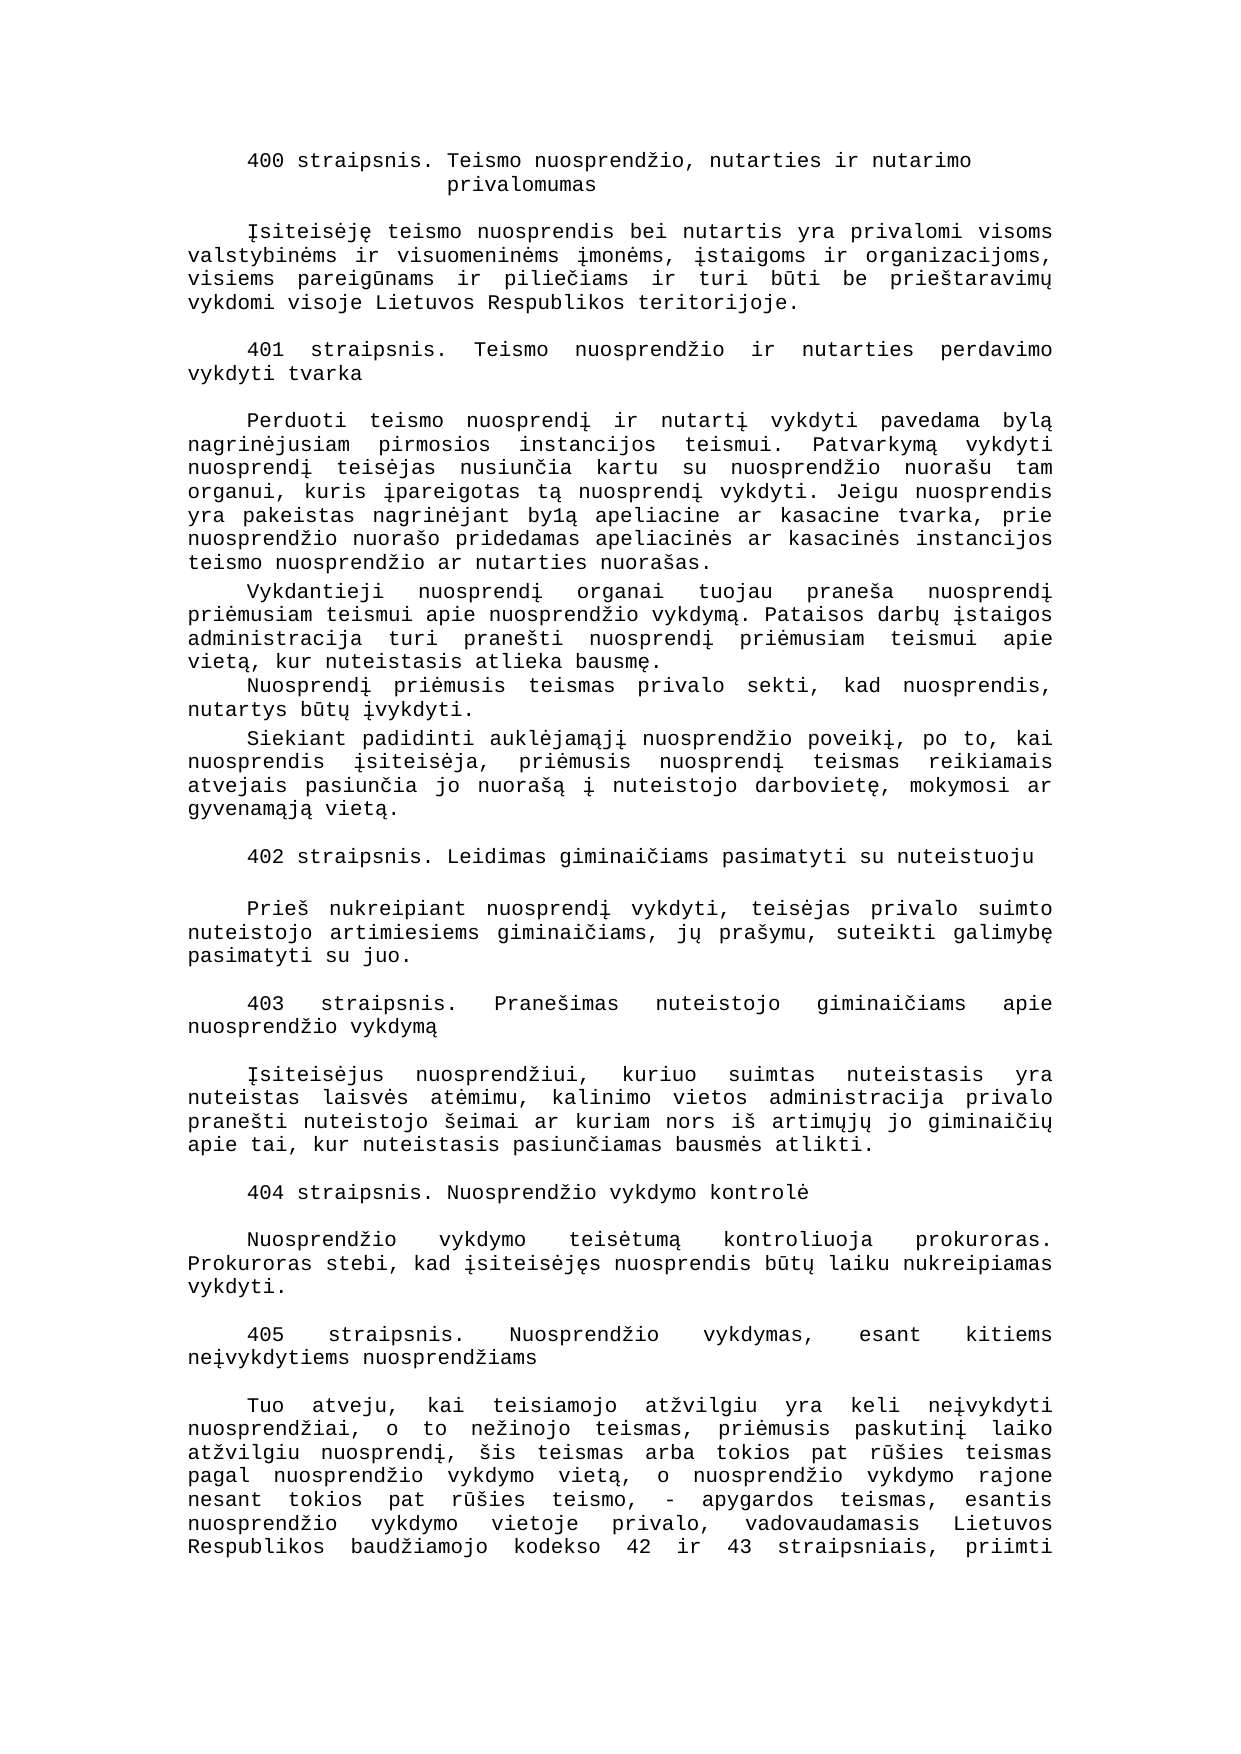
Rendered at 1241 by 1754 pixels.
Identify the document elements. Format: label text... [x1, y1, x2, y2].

text Siekiant padidinti auklėjamąjį nuosprendžio poveikį, po to, kai nuosprendis įsiteisėja, priėmusis nuosprendį teismas reikiamais atvejais pasiunčia jo nuorašą į nuteistojo darbovietę, mokymosi ar gyvenamąją vietą. [187, 727, 1053, 822]
text Įsiteisėjus nuosprendžiui, kuriuo suimtas nuteistasis yra nuteistas laisvės atėmimu, kalinimo vietos administracija privalo pranešti nuteistojo šeimai ar kuriam nors iš artimųjų jo giminaičių apie tai, kur nuteistasis pasiunčiamas bausmės atlikti. [187, 1063, 1053, 1158]
text Tuo atveju, kai teisiamojo atžvilgiu yra keli neįvykdyti nuosprendžiai, o to nežinojo teismas, priėmusis paskutinį laiko atžvilgiu nuosprendį, šis teismas arba tokios pat rūšies teismas pagal nuosprendžio vykdymo vietą, o nuosprendžio vykdymo rajone nesant tokios pat rūšies teismo, - apygardos teismas, esantis nuosprendžio vykdymo vietoje privalo, vadovaudamasis Lietuvos Respublikos baudžiamojo kodekso 42 ir 43 straipsniais, priimti [187, 1394, 1053, 1560]
text Įsiteisėję teismo nuosprendis bei nutartis yra privalomi visoms valstybinėms ir visuomeninėms įmonėms, įstaigoms ir organizacijoms, visiems pareigūnams ir piliečiams ir turi būti be prieštaravimų vykdomi visoje Lietuvos Respublikos teritorijoje. [187, 221, 1053, 316]
text 404 straipsnis. Nuosprendžio vykdymo kontrolė [187, 1182, 1053, 1205]
text Perduoti teismo nuosprendį ir nutartį vykdyti pavedama bylą nagrinėjusiam pirmosios instancijos teismui. Patvarkymą vykdyti nuosprendį teisėjas nusiunčia kartu su nuosprendžio nuorašu tam organui, kuris įpareigotas tą nuosprendį vykdyti. Jeigu nuosprendis yra pakeistas nagrinėjant by1ą apeliacine ar kasacine tvarka, prie nuosprendžio nuorašo pridedamas apeliacinės ar kasacinės instancijos teismo nuosprendžio ar nutarties nuorašas. [187, 410, 1053, 576]
text 401 straipsnis. Teismo nuosprendžio ir nutarties perdavimo vykdyti tvarka [187, 339, 1053, 386]
text 403 straipsnis. Pranešimas nuteistojo giminaičiams apie nuosprendžio vykdymą [187, 993, 1053, 1040]
text Prieš nukreipiant nuosprendį vykdyti, teisėjas privalo suimto nuteistojo artimiesiems giminaičiams, jų prašymu, suteikti galimybę pasimatyti su juo. [187, 898, 1053, 969]
text 402 straipsnis. Leidimas giminaičiams pasimatyti su nuteistuoju [187, 846, 1053, 869]
text Nuosprendžio vykdymo teisėtumą kontroliuoja prokuroras. Prokuroras stebi, kad įsiteisėjęs nuosprendis būtų laiku nukreipiamas vykdyti. [187, 1229, 1053, 1300]
text Nuosprendį priėmusis teismas privalo sekti, kad nuosprendis, nutartys būtų įvykdyti. [187, 675, 1053, 722]
text 400 straipsnis. Teismo nuosprendžio, nutarties ir nutarimo [187, 150, 1053, 174]
text Vykdantieji nuosprendį organai tuojau praneša nuosprendį priėmusiam teismui apie nuosprendžio vykdymą. Pataisos darbų įstaigos administracija turi pranešti nuosprendį priėmusiam teismui apie vietą, kur nuteistasis atlieka bausmę. [187, 581, 1053, 675]
text 405 straipsnis. Nuosprendžio vykdymas, esant kitiems neįvykdytiems nuosprendžiams [187, 1324, 1053, 1371]
text privalomumas [187, 174, 1053, 197]
